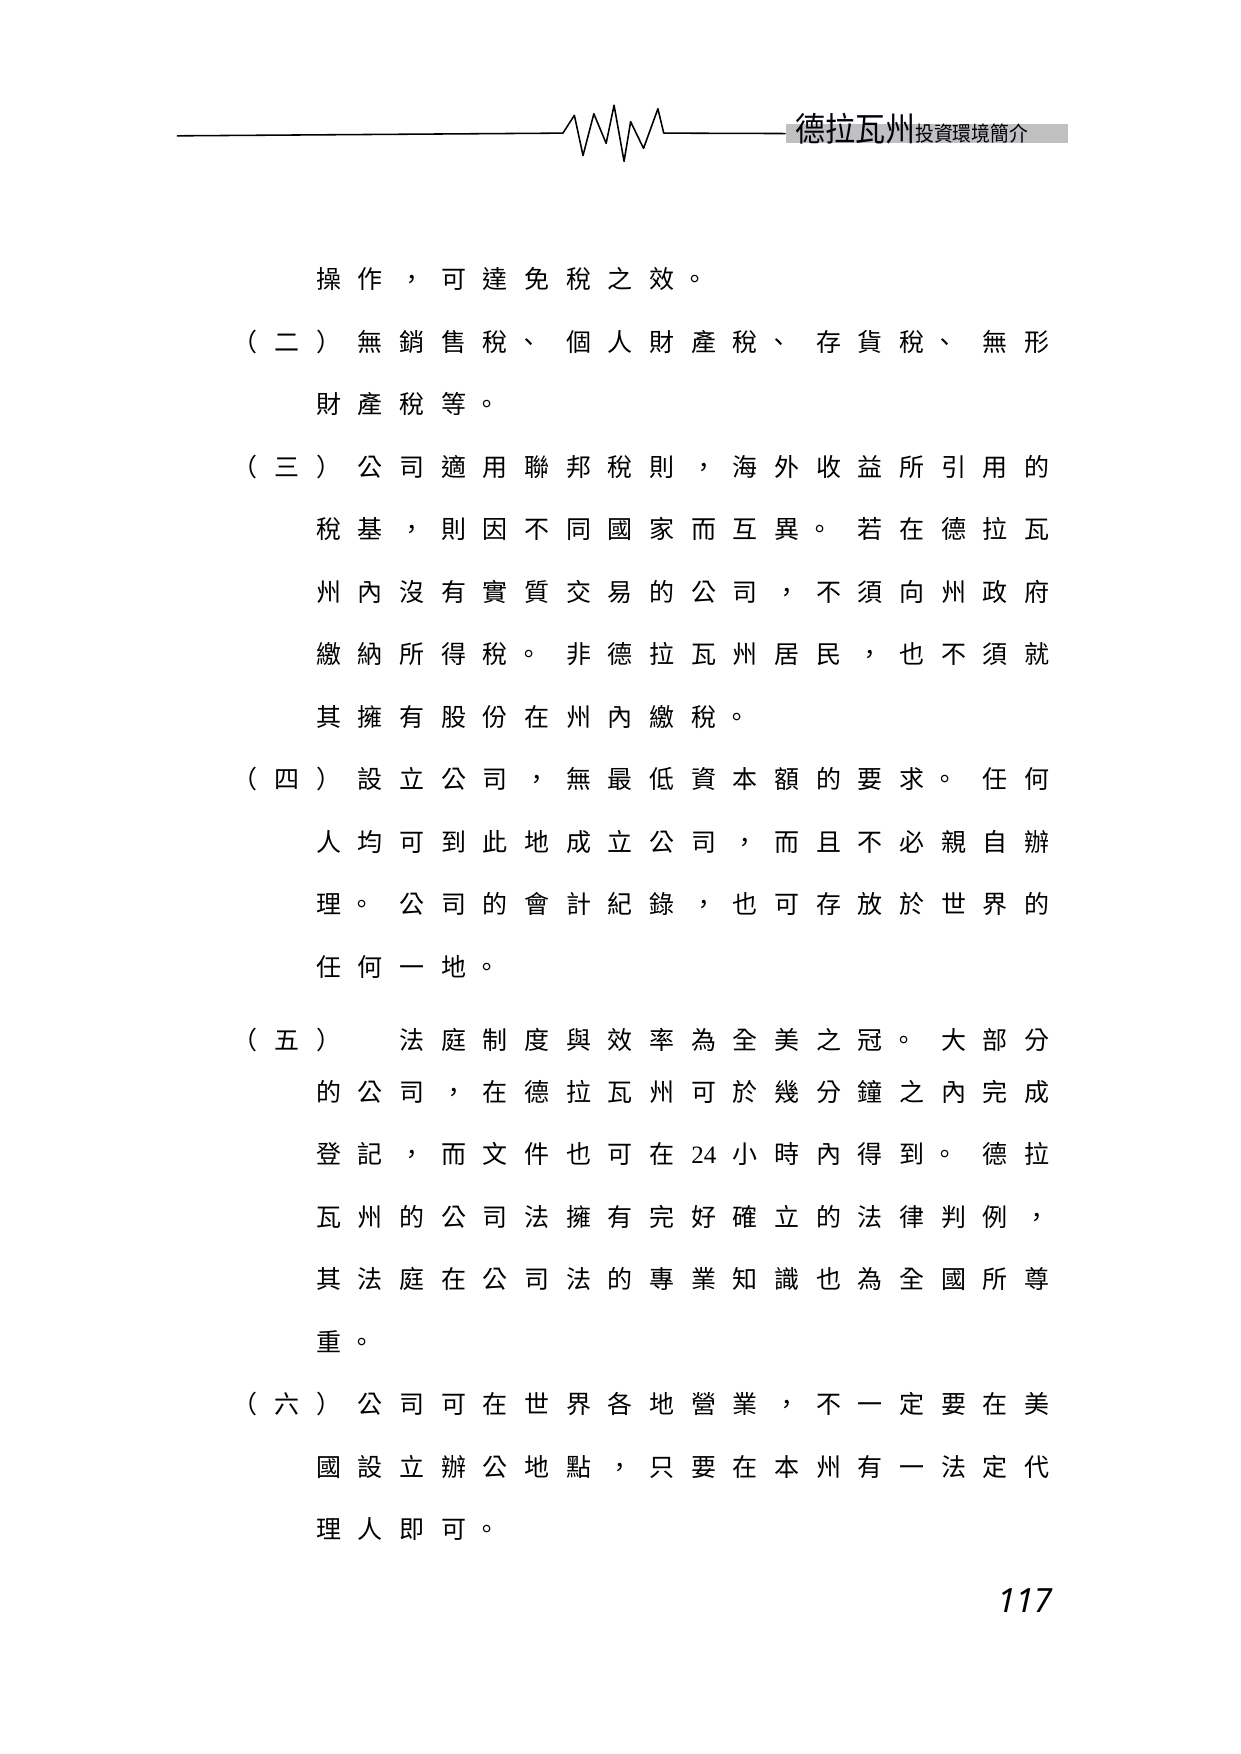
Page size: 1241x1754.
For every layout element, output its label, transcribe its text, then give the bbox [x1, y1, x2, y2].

text （五） 法庭制度與效率為全美之冠。大部分的公司，在德拉瓦州可於幾分鐘之內完成登記，而文件也可在24小時內得到。德拉瓦州的公司法擁有完好確立的法律判例，其法庭在公司法的專業知識也為全國所尊重。 [207, 986, 1058, 1361]
text （二）無銷售稅、個人財產稅、存貨稅、無形財產稅等。 [207, 299, 1058, 424]
text 操作，可達免稅之效。 [207, 236, 1058, 299]
text （三）公司適用聯邦稅則，海外收益所引用的稅基，則因不同國家而互異。若在德拉瓦州內沒有實質交易的公司，不須向州政府繳納所得稅。非德拉瓦州居民，也不須就其擁有股份在州內繳稅。 [207, 424, 1058, 736]
text （六）公司可在世界各地營業，不一定要在美國設立辦公地點，只要在本州有一法定代理人即可。 [207, 1361, 1058, 1549]
text （四）設立公司，無最低資本額的要求。任何人均可到此地成立公司，而且不必親自辦理。公司的會計紀錄，也可存放於世界的任何一地。 [207, 736, 1058, 986]
